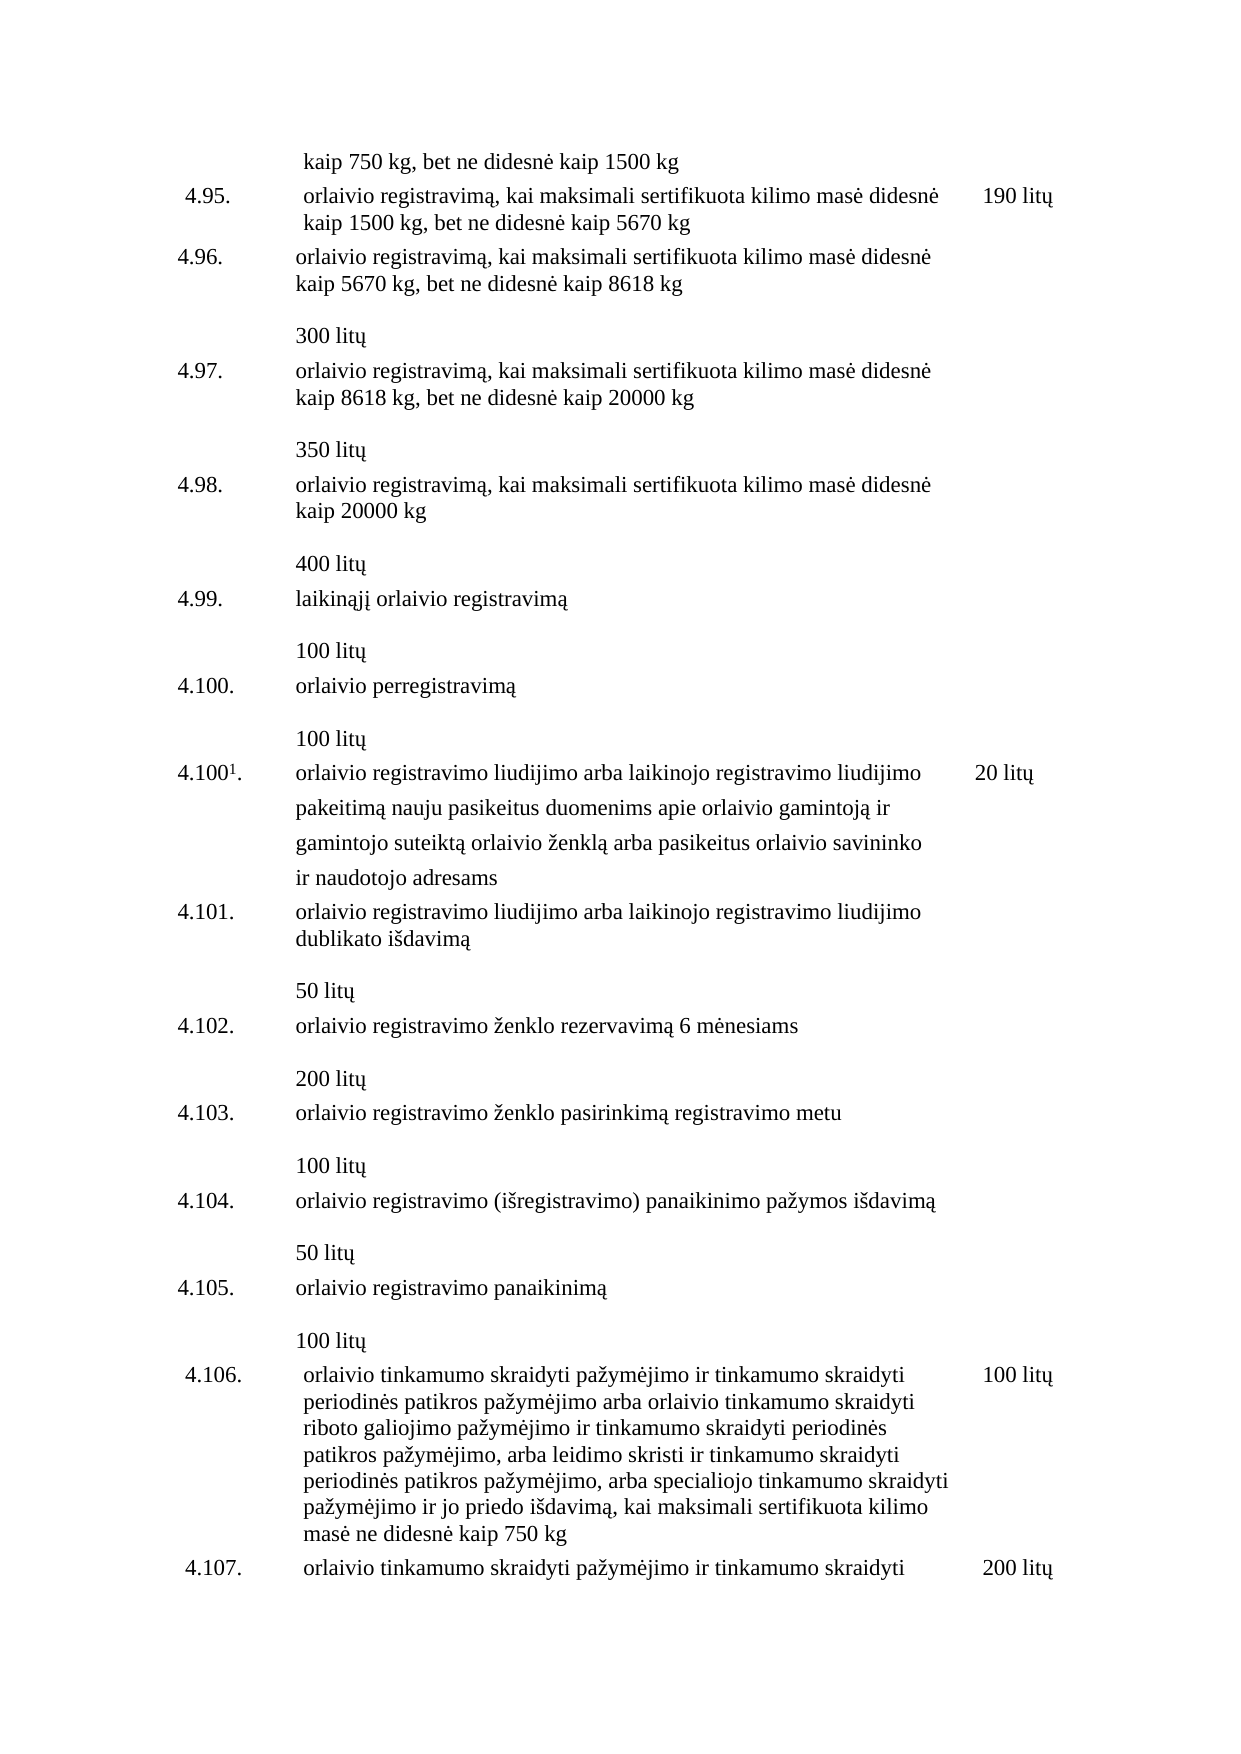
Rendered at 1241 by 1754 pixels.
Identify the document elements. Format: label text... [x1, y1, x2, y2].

table_cell 200 litų [971, 1554, 1144, 1589]
table_cell 190 litų [971, 183, 1144, 243]
table_cell 4.107. [174, 1554, 292, 1589]
text 4.104. orlaivio registravimo (išregistravimo) panaikinimo pažymos išdavimą 50 litų [177, 1187, 945, 1266]
table_cell kaip 750 kg, bet ne didesnė kaip 1500 kg [292, 148, 971, 182]
table_header 4.106. [174, 1362, 292, 1554]
text 4.100. orlaivio perregistravimą 100 litų [177, 672, 945, 751]
table_cell [174, 148, 292, 182]
text 4.105. orlaivio registravimo panaikinimą 100 litų [177, 1274, 945, 1353]
table_cell [971, 148, 1144, 182]
text 4.96. orlaivio registravimą, kai maksimali sertifikuota kilimo masė didesnė kaip 5670 kg, bet ne didesnė kaip 8618 kg 300 litų [177, 243, 945, 349]
text pakeitimą nauju pasikeitus duomenims apie orlaivio gamintoją ir [177, 794, 1122, 821]
text 4.99. laikinąjį orlaivio registravimą 100 litų [177, 585, 945, 664]
table_header orlaivio tinkamumo skraidyti pažymėjimo ir tinkamumo skraidyti periodinės patikros pažymėjimo arba orlaivio tinkamumo skraidyti riboto galiojimo pažymėjimo ir tinkamumo skraidyti periodinės patikros pažymėjimo, arba leidimo skristi ir tinkamumo skraidyti periodinės patikros pažymėjimo, arba specialiojo tinkamumo skraidyti pažymėjimo ir jo priedo išdavimą, kai maksimali sertifikuota kilimo masė ne didesnė kaip 750 kg [292, 1362, 971, 1554]
text gamintojo suteiktą orlaivio ženklą arba pasikeitus orlaivio savininko [177, 829, 1122, 855]
text 4.101. orlaivio registravimo liudijimo arba laikinojo registravimo liudijimo dublikato išdavimą 50 litų [177, 898, 945, 1004]
table_cell orlaivio tinkamumo skraidyti pažymėjimo ir tinkamumo skraidyti [292, 1554, 971, 1589]
text 4.102. orlaivio registravimo ženklo rezervavimą 6 mėnesiams 200 litų [177, 1012, 945, 1091]
text 4.97. orlaivio registravimą, kai maksimali sertifikuota kilimo masė didesnė kaip 8618 kg, bet ne didesnė kaip 20000 kg 350 litų [177, 357, 945, 463]
text 4.103. orlaivio registravimo ženklo pasirinkimą registravimo metu 100 litų [177, 1099, 945, 1178]
text 4.98. orlaivio registravimą, kai maksimali sertifikuota kilimo masė didesnė kaip 20000 kg 400 litų [177, 471, 945, 576]
table_cell orlaivio registravimą, kai maksimali sertifikuota kilimo masė didesnė kaip 1500 kg, bet ne didesnė kaip 5670 kg [292, 183, 971, 243]
table_header 100 litų [971, 1362, 1144, 1554]
text 4.1001. orlaivio registravimo liudijimo arba laikinojo registravimo liudijimo 20 litų [177, 759, 1122, 786]
text ir naudotojo adresams [177, 863, 945, 890]
table_cell 4.95. [174, 183, 292, 243]
